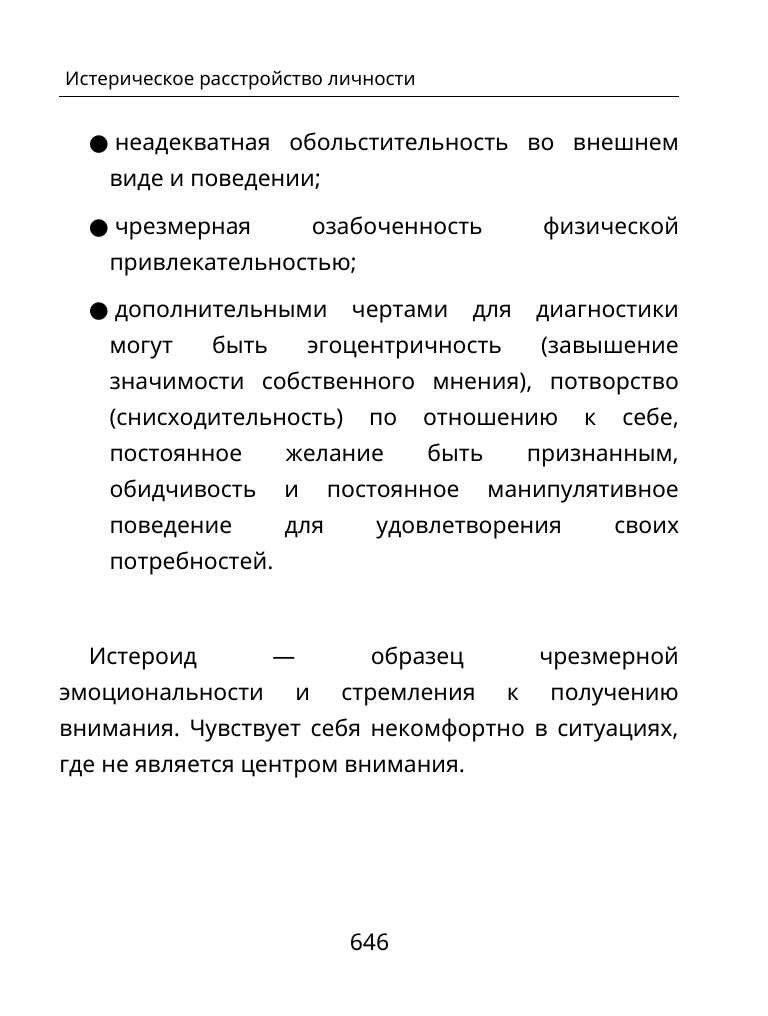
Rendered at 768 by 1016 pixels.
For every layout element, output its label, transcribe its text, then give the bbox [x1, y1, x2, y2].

list чрезмерная озабоченность физической привлекательностью; [88, 210, 679, 277]
list неадекватная обольстительность во внешнем виде и поведении; [88, 126, 679, 193]
text Истероид — образец чрезмерной эмоциональности и стремления к получению внимания. Чувствует себя некомфортно в ситуациях, где не является центром внимания. [59, 640, 679, 779]
list дополнительными чертами для диагностики могут быть эгоцентричность (завышение значимости собственного мнения), потворство (снисходительность) по отношению к себе, постоянное желание быть признанным, обидчивость и постоянное манипулятивное поведение для удовлетворения своих потребностей. [88, 293, 679, 576]
